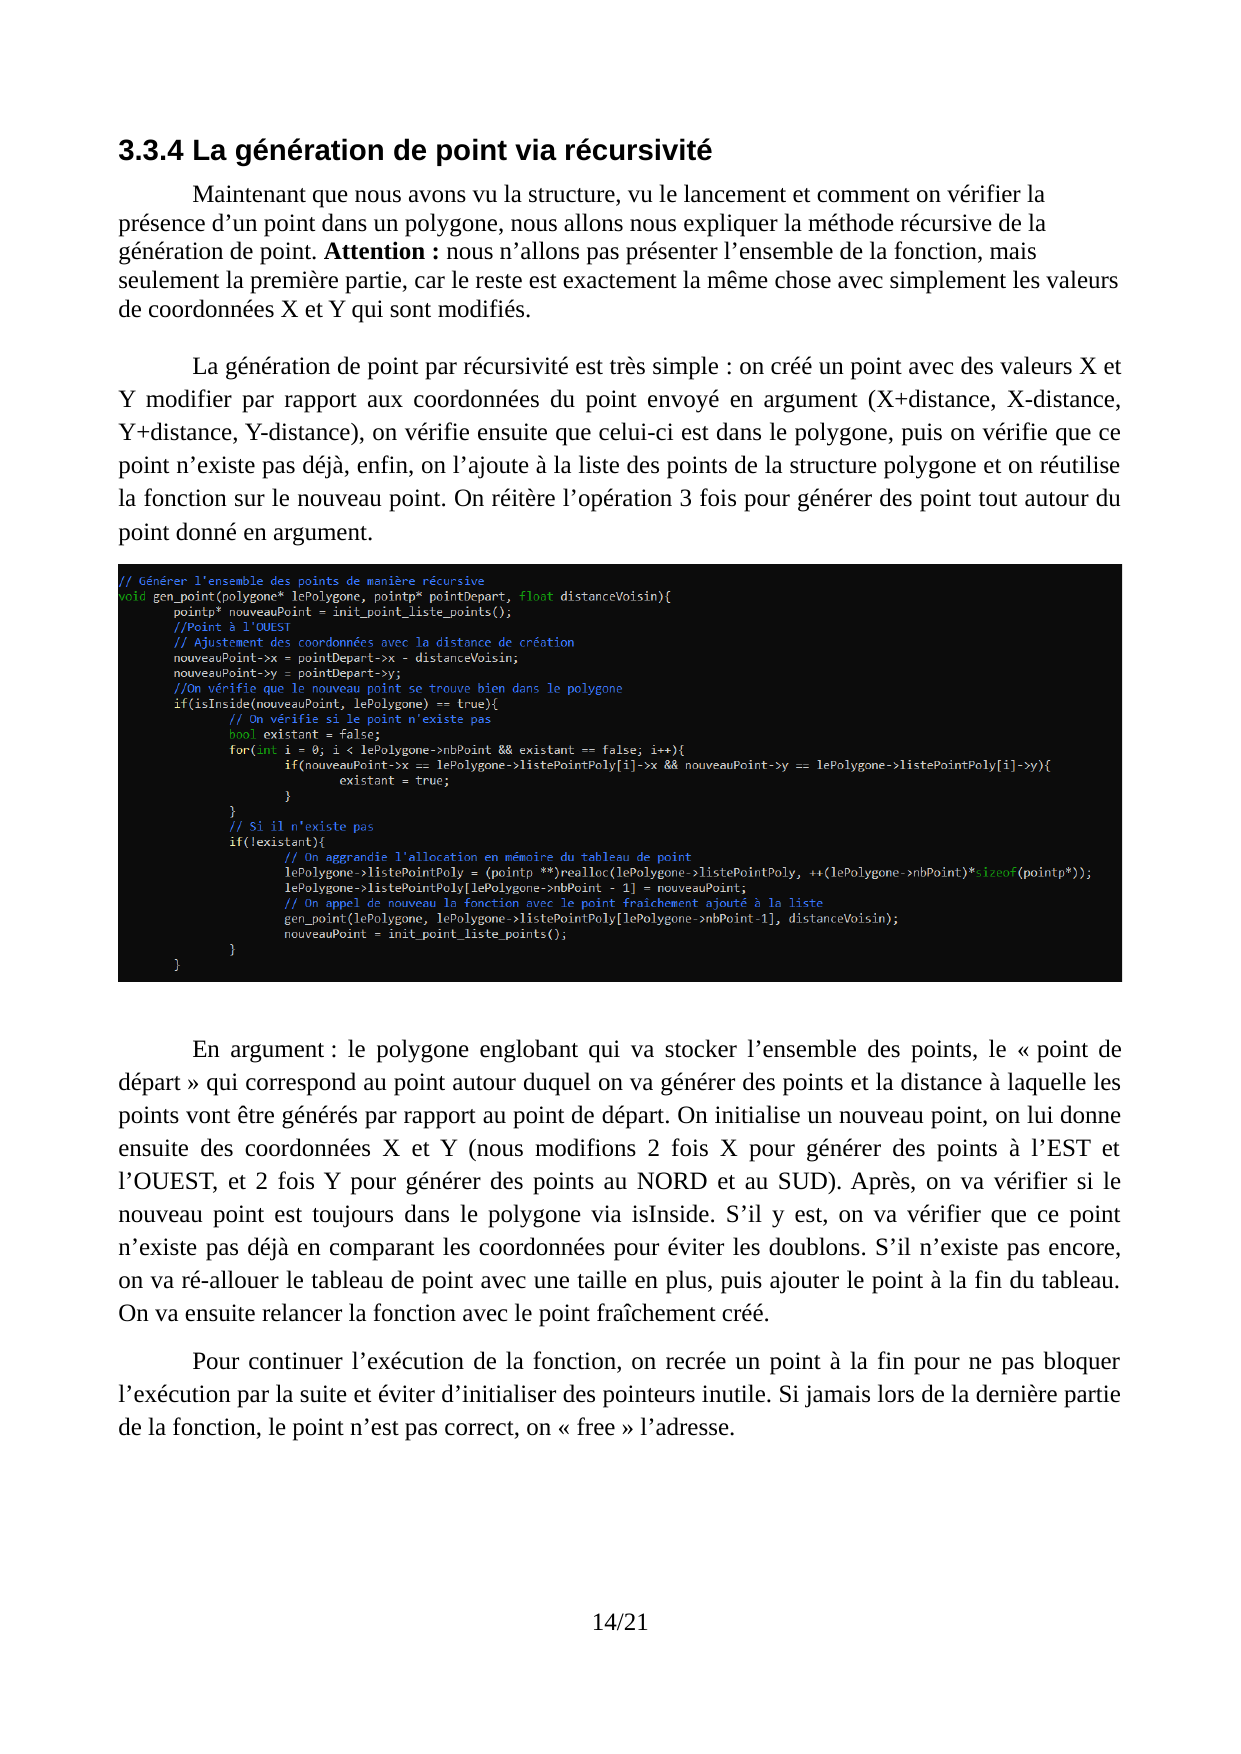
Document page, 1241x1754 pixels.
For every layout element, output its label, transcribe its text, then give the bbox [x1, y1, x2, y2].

text Pour continuer l’exécution de la fonction, on recrée un point à la fin pour ne pas bloquer l’exécution par la suite et éviter d’initialiser des pointeurs inutile. Si jamais lors de la dernière partie de la fonction, le point n’est pas correct, on « free » l’adresse. [118, 1346, 1122, 1441]
text En argument : le polygone englobant qui va stocker l’ensemble des points, le « point de départ » qui correspond au point autour duquel on va générer des points et la distance à laquelle les points vont être générés par rapport au point de départ. On initialise un nouveau point, on lui donne ensuite des coordonnées X et Y (nous modifions 2 fois X pour générer des points à l’EST et l’OUEST, et 2 fois Y pour générer des points au NORD et au SUD). Après, on va vérifier si le nouveau point est toujours dans le polygone via isInside. S’il y est, on va vérifier que ce point n’existe pas déjà en comparant les coordonnées pour éviter les doublons. S’il n’existe pas encore, on va ré-allouer le tableau de point avec une taille en plus, puis ajouter le point à la fin du tableau. On va ensuite relancer la fonction avec le point fraîchement créé. [118, 1034, 1122, 1327]
picture [118, 564, 1123, 982]
subtitle La génération de point via récursivité [118, 133, 1122, 166]
text La génération de point par récursivité est très simple : on créé un point avec des valeurs X et Y modifier par rapport aux coordonnées du point envoyé en argument (X+distance, X-distance, Y+distance, Y-distance), on vérifie ensuite que celui-ci est dans le polygone, puis on vérifie que ce point n’existe pas déjà, enfin, on l’ajoute à la liste des points de la structure polygone et on réutilise la fonction sur le nouveau point. On réitère l’opération 3 fois pour générer des point tout autour du point donné en argument. [118, 351, 1122, 545]
text Maintenant que nous avons vu la structure, vu le lancement et comment on vérifier la présence d’un point dans un polygone, nous allons nous expliquer la méthode récursive de la génération de point. Attention : nous n’allons pas présenter l’ensemble de la fonction, mais seulement la première partie, car le reste est exactement la même chose avec simplement les valeurs de coordonnées X et Y qui sont modifiés. [118, 179, 1122, 323]
